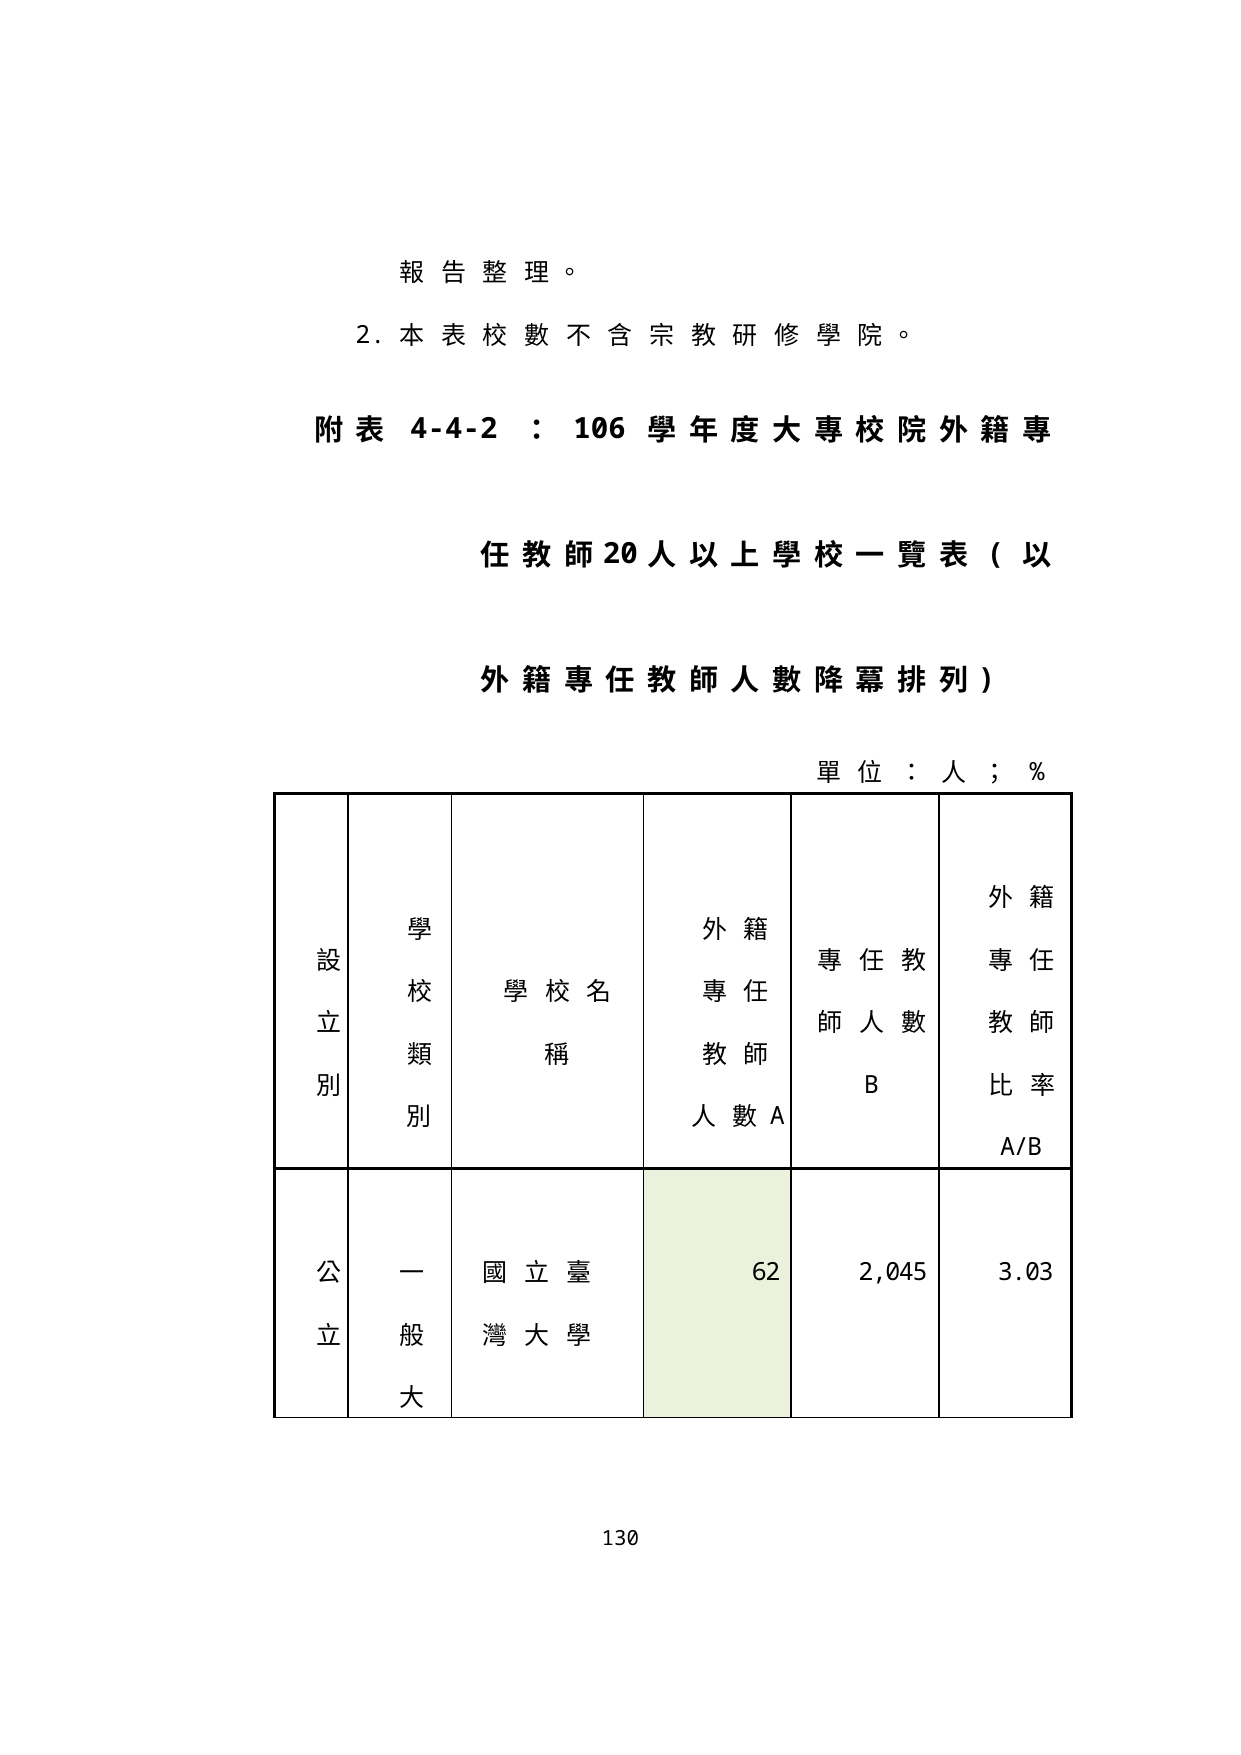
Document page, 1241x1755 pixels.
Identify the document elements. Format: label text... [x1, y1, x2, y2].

table_header 學校類別 [349, 795, 451, 1167]
text 附表4-4-2：106學年度大專校院外籍專任教師20人以上學校一覽表(以外籍專任教師人數降冪排列) [278, 354, 1058, 729]
text 2.本表校數不含宗教研修學院。 [346, 292, 1058, 354]
table_cell 2,045 [792, 1170, 938, 1417]
table_header 外籍專任教師人數A [644, 795, 790, 1167]
text 報告整理。 [271, 229, 1058, 292]
table_cell 3.03 [940, 1170, 1070, 1417]
table_header 設立別 [276, 795, 347, 1167]
table_header 專任教師人數B [792, 795, 938, 1167]
table_cell 一般大 [349, 1170, 451, 1417]
table_header 外籍專任教師比率A/B [940, 795, 1070, 1167]
table_cell 國立臺灣大學 [452, 1170, 643, 1417]
table_cell 公立 [276, 1170, 347, 1417]
table_header 學校名稱 [452, 795, 643, 1167]
text 單位：人；% [183, 729, 1058, 792]
table_cell 62 [644, 1170, 790, 1417]
